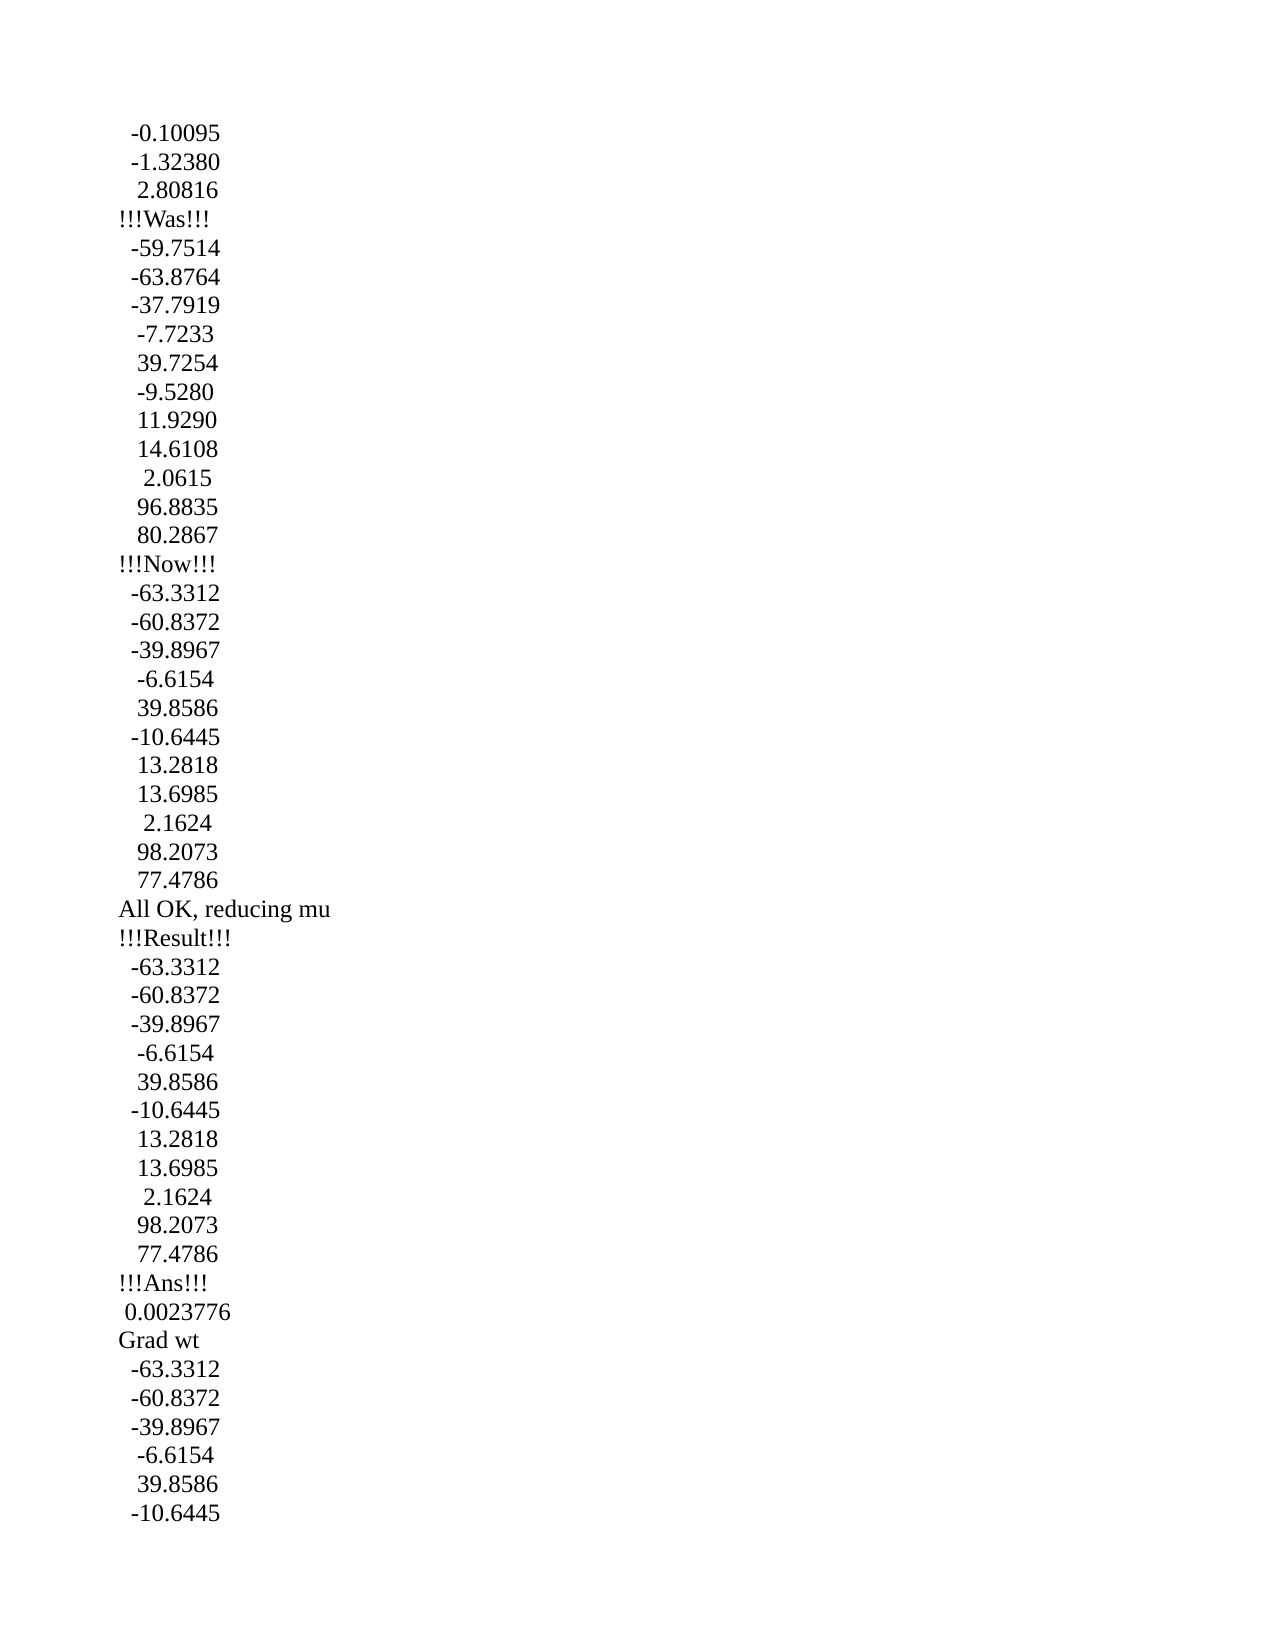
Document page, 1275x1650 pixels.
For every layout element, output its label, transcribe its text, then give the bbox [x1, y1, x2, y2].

text 77.4786 [118, 866, 1157, 894]
text !!!Result!!! [118, 923, 1157, 952]
text !!!Ans!!! [118, 1268, 1157, 1297]
text -10.6445 [118, 1498, 1157, 1527]
text -60.8372 [118, 607, 1157, 636]
text -60.8372 [118, 981, 1157, 1009]
text -63.8764 [118, 262, 1157, 291]
text 0.0023776 [118, 1297, 1157, 1326]
text 39.8586 [118, 1469, 1157, 1498]
text All OK, reducing mu [118, 894, 1157, 923]
text -6.6154 [118, 1441, 1157, 1469]
text 13.2818 [118, 1124, 1157, 1153]
text -37.7919 [118, 291, 1157, 319]
text 11.9290 [118, 406, 1157, 434]
text !!!Now!!! [118, 549, 1157, 578]
text 2.1624 [118, 808, 1157, 837]
text -63.3312 [118, 1354, 1157, 1383]
text -59.7514 [118, 233, 1157, 262]
text 14.6108 [118, 434, 1157, 463]
text 2.0615 [118, 463, 1157, 492]
text -63.3312 [118, 578, 1157, 607]
text 13.2818 [118, 751, 1157, 779]
text -10.6445 [118, 722, 1157, 751]
text -39.8967 [118, 1412, 1157, 1441]
text Grad wt [118, 1326, 1157, 1354]
text -0.10095 [118, 118, 1157, 147]
text -39.8967 [118, 1009, 1157, 1038]
text -60.8372 [118, 1383, 1157, 1412]
text -10.6445 [118, 1096, 1157, 1124]
text 39.8586 [118, 1067, 1157, 1096]
text -6.6154 [118, 1038, 1157, 1067]
text -63.3312 [118, 952, 1157, 981]
text !!!Was!!! [118, 204, 1157, 233]
text -1.32380 [118, 147, 1157, 176]
text 13.6985 [118, 779, 1157, 808]
text -6.6154 [118, 664, 1157, 693]
text 98.2073 [118, 1211, 1157, 1239]
text 2.80816 [118, 176, 1157, 204]
text 77.4786 [118, 1239, 1157, 1268]
text 80.2867 [118, 521, 1157, 549]
text 2.1624 [118, 1182, 1157, 1211]
text 13.6985 [118, 1153, 1157, 1182]
text -39.8967 [118, 636, 1157, 664]
text -7.7233 [118, 319, 1157, 348]
text 98.2073 [118, 837, 1157, 866]
text -9.5280 [118, 377, 1157, 406]
text 39.8586 [118, 693, 1157, 722]
text 39.7254 [118, 348, 1157, 377]
text 96.8835 [118, 492, 1157, 521]
